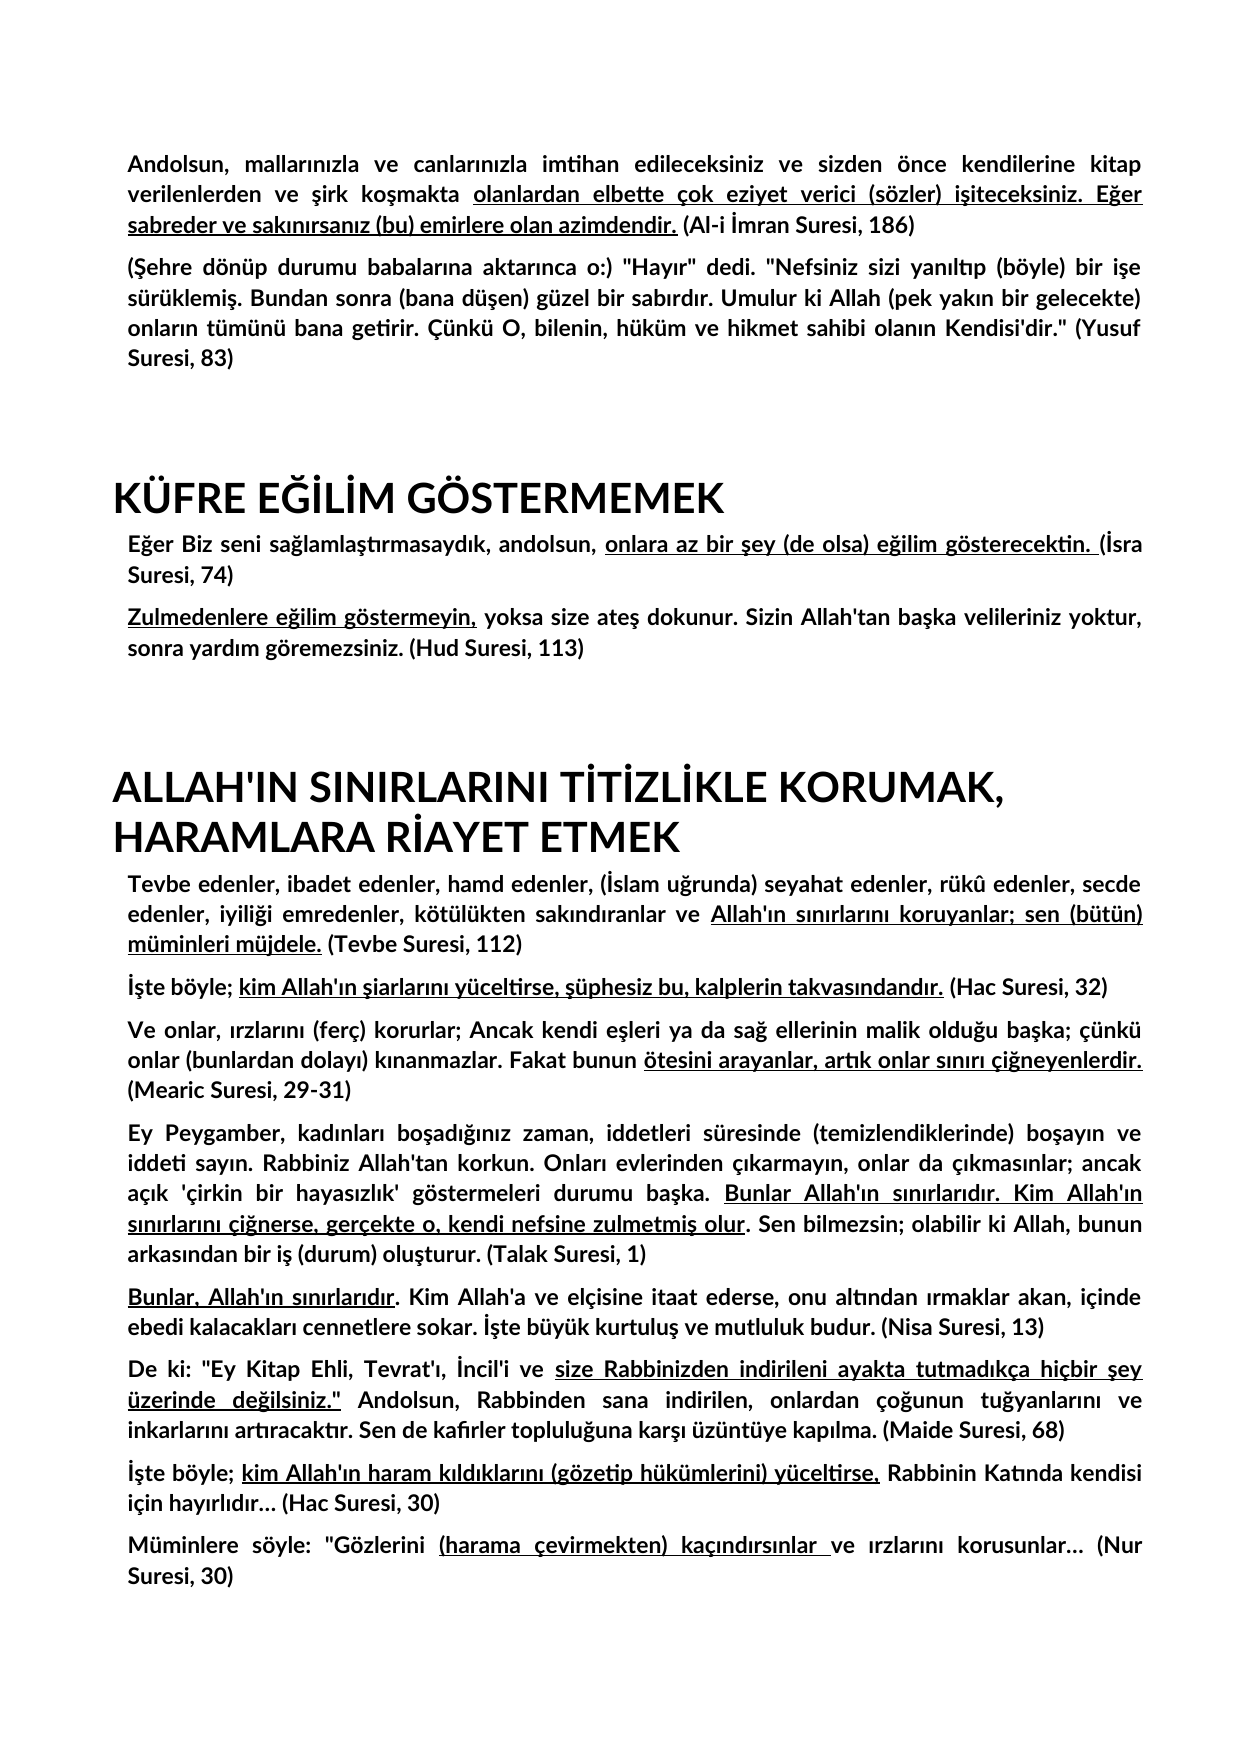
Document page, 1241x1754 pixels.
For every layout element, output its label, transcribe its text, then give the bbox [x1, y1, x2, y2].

text Andolsun, mallarınızla ve canlarınızla imtihan edileceksiniz ve sizden önce kendilerine kitap verilenlerden ve şirk koşmakta olanlardan elbette çok eziyet verici (sözler) işiteceksiniz. Eğer sabreder ve sakınırsanız (bu) emirlere olan azimdendir. (Al-i İmran Suresi, 186) [127, 150, 1143, 238]
text Tevbe edenler, ibadet edenler, hamd edenler, (İslam uğrunda) seyahat edenler, rükû edenler, secde edenler, iyiliği emredenler, kötülükten sakındıranlar ve Allah'ın sınırlarını koruyanlar; sen (bütün) müminleri müjdele. (Tevbe Suresi, 112) [127, 870, 1143, 958]
text İşte böyle; kim Allah'ın haram kıldıklarını (gözetip hükümlerini) yüceltirse, Rabbinin Katında kendisi için hayırlıdır… (Hac Suresi, 30) [127, 1458, 1143, 1516]
subtitle ALLAH'IN SINIRLARINI TİTİZLİKLE KORUMAK, HARAMLARA RİAYET ETMEK [112, 761, 1165, 861]
text Eğer Biz seni sağlamlaştırmasaydık, andolsun, onlara az bir şey (de olsa) eğilim gösterecektin. (İsra Suresi, 74) [127, 530, 1143, 588]
text Zulmedenlere eğilim göstermeyin, yoksa size ateş dokunur. Sizin Allah'tan başka velileriniz yoktur, sonra yardım göremezsiniz. (Hud Suresi, 113) [127, 603, 1143, 661]
text İşte böyle; kim Allah'ın şiarlarını yüceltirse, şüphesiz bu, kalplerin takvasındandır. (Hac Suresi, 32) [127, 973, 1143, 1000]
subtitle KÜFRE EĞİLİM GÖSTERMEMEK [112, 472, 1165, 522]
text Bunlar, Allah'ın sınırlarıdır. Kim Allah'a ve elçisine itaat ederse, onu altından ırmaklar akan, içinde ebedi kalacakları cennetlere sokar. İşte büyük kurtuluş ve mutluluk budur. (Nisa Suresi, 13) [127, 1282, 1143, 1340]
text De ki: "Ey Kitap Ehli, Tevrat'ı, İncil'i ve size Rabbinizden indirileni ayakta tutmadıkça hiçbir şey üzerinde değilsiniz." Andolsun, Rabbinden sana indirilen, onlardan çoğunun tuğyanlarını ve inkarlarını artıracaktır. Sen de kafirler topluluğuna karşı üzüntüye kapılma. (Maide Suresi, 68) [127, 1355, 1143, 1443]
text Ey Peygamber, kadınları boşadığınız zaman, iddetleri süresinde (temizlendiklerinde) boşayın ve iddeti sayın. Rabbiniz Allah'tan korkun. Onları evlerinden çıkarmayın, onlar da çıkmasınlar; ancak açık 'çirkin bir hayasızlık' göstermeleri durumu başka. Bunlar Allah'ın sınırlarıdır. Kim Allah'ın sınırlarını çiğnerse, gerçekte o, kendi nefsine zulmetmiş olur. Sen bilmezsin; olabilir ki Allah, bunun arkasından bir iş (durum) oluşturur. (Talak Suresi, 1) [127, 1119, 1143, 1267]
text Ve onlar, ırzlarını (ferç) korurlar; Ancak kendi eşleri ya da sağ ellerinin malik olduğu başka; çünkü onlar (bunlardan dolayı) kınanmazlar. Fakat bunun ötesini arayanlar, artık onlar sınırı çiğneyenlerdir. (Mearic Suresi, 29-31) [127, 1016, 1143, 1103]
text Müminlere söyle: "Gözlerini (harama çevirmekten) kaçındırsınlar ve ırzlarını korusunlar… (Nur Suresi, 30) [127, 1531, 1143, 1589]
text (Şehre dönüp durumu babalarına aktarınca o:) "Hayır" dedi. "Nefsiniz sizi yanıltıp (böyle) bir işe sürüklemiş. Bundan sonra (bana düşen) güzel bir sabırdır. Umulur ki Allah (pek yakın bir gelecekte) onların tümünü bana getirir. Çünkü O, bilenin, hüküm ve hikmet sahibi olanın Kendisi'dir." (Yusuf Suresi, 83) [127, 253, 1143, 371]
